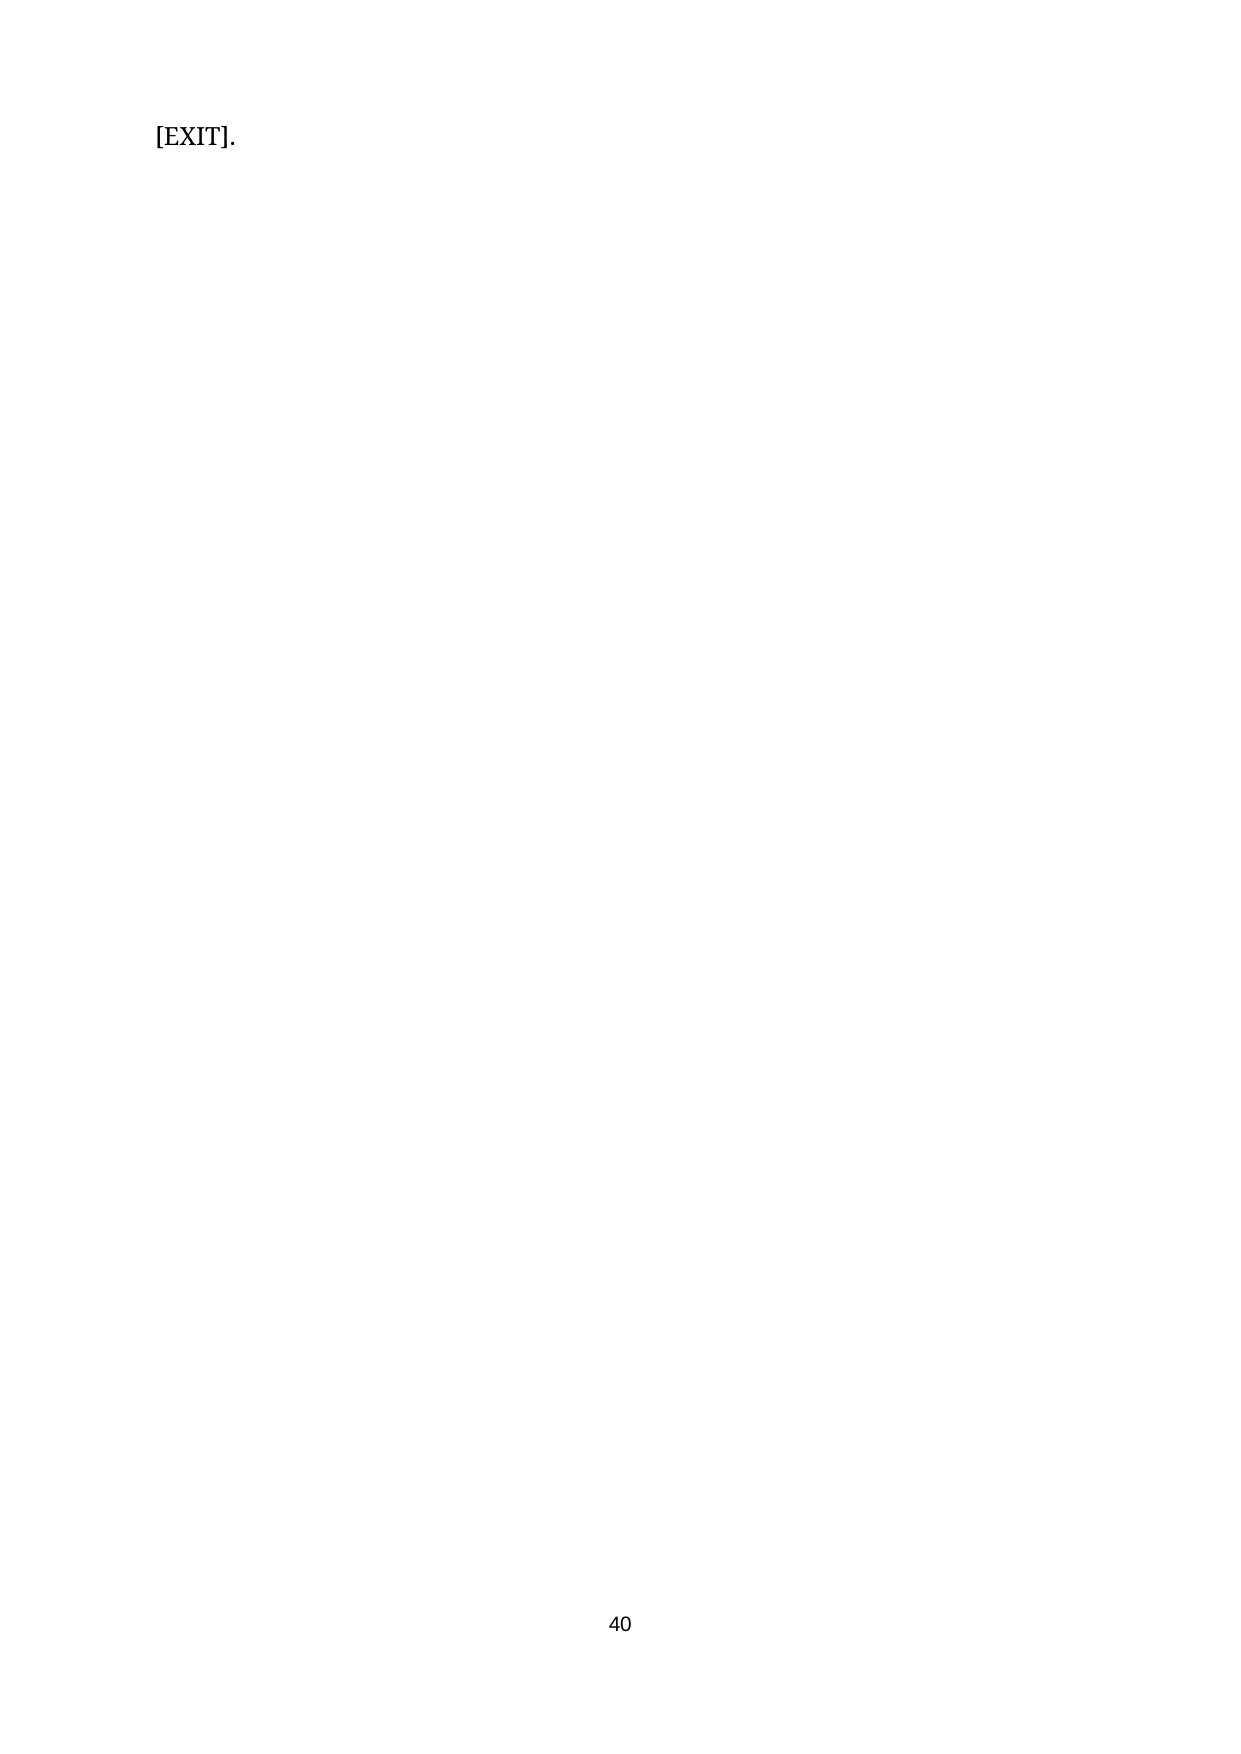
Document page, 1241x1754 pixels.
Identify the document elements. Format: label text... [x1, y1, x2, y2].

text [EXIT]. [155, 118, 1122, 152]
